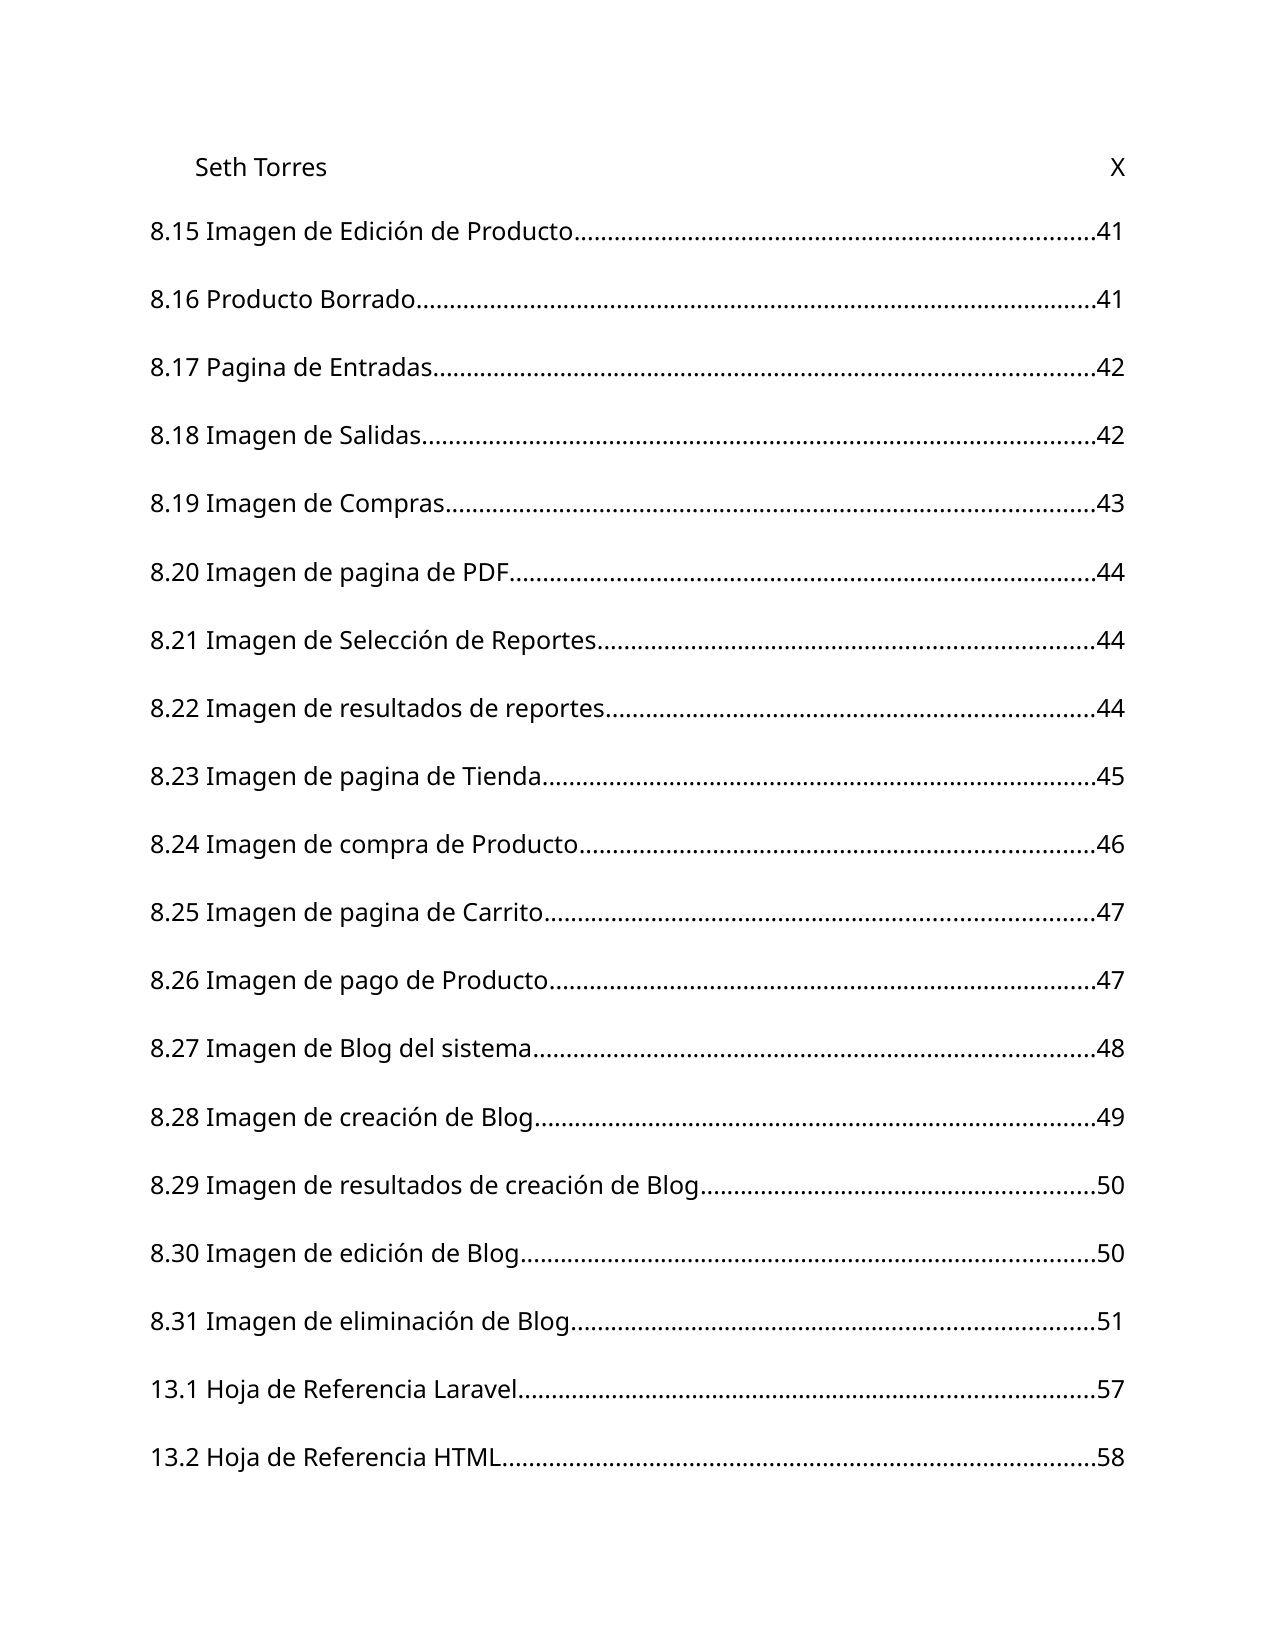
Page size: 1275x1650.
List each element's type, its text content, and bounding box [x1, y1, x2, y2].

text 8.31 Imagen de eliminación de Blog 51 [150, 1303, 1125, 1338]
text 8.16 Producto Borrado 41 [150, 282, 1125, 316]
text 13.1 Hoja de Referencia Laravel 57 [150, 1372, 1125, 1406]
text 8.30 Imagen de edición de Blog 50 [150, 1235, 1125, 1269]
text 13.2 Hoja de Referencia HTML 58 [150, 1440, 1125, 1474]
text 8.20 Imagen de pagina de PDF 44 [150, 554, 1125, 588]
text 8.28 Imagen de creación de Blog 49 [150, 1099, 1125, 1133]
text 8.25 Imagen de pagina de Carrito 47 [150, 895, 1125, 929]
text 8.26 Imagen de pago de Producto 47 [150, 963, 1125, 997]
text 8.21 Imagen de Selección de Reportes 44 [150, 622, 1125, 656]
text 8.24 Imagen de compra de Producto 46 [150, 827, 1125, 861]
text 8.23 Imagen de pagina de Tienda 45 [150, 758, 1125, 793]
text 8.17 Pagina de Entradas 42 [150, 350, 1125, 384]
text 8.15 Imagen de Edición de Producto 41 [150, 213, 1125, 248]
text 8.27 Imagen de Blog del sistema 48 [150, 1031, 1125, 1065]
text 8.19 Imagen de Compras 43 [150, 486, 1125, 520]
text 8.22 Imagen de resultados de reportes 44 [150, 690, 1125, 724]
text 8.29 Imagen de resultados de creación de Blog 50 [150, 1167, 1125, 1201]
text 8.18 Imagen de Salidas 42 [150, 418, 1125, 452]
